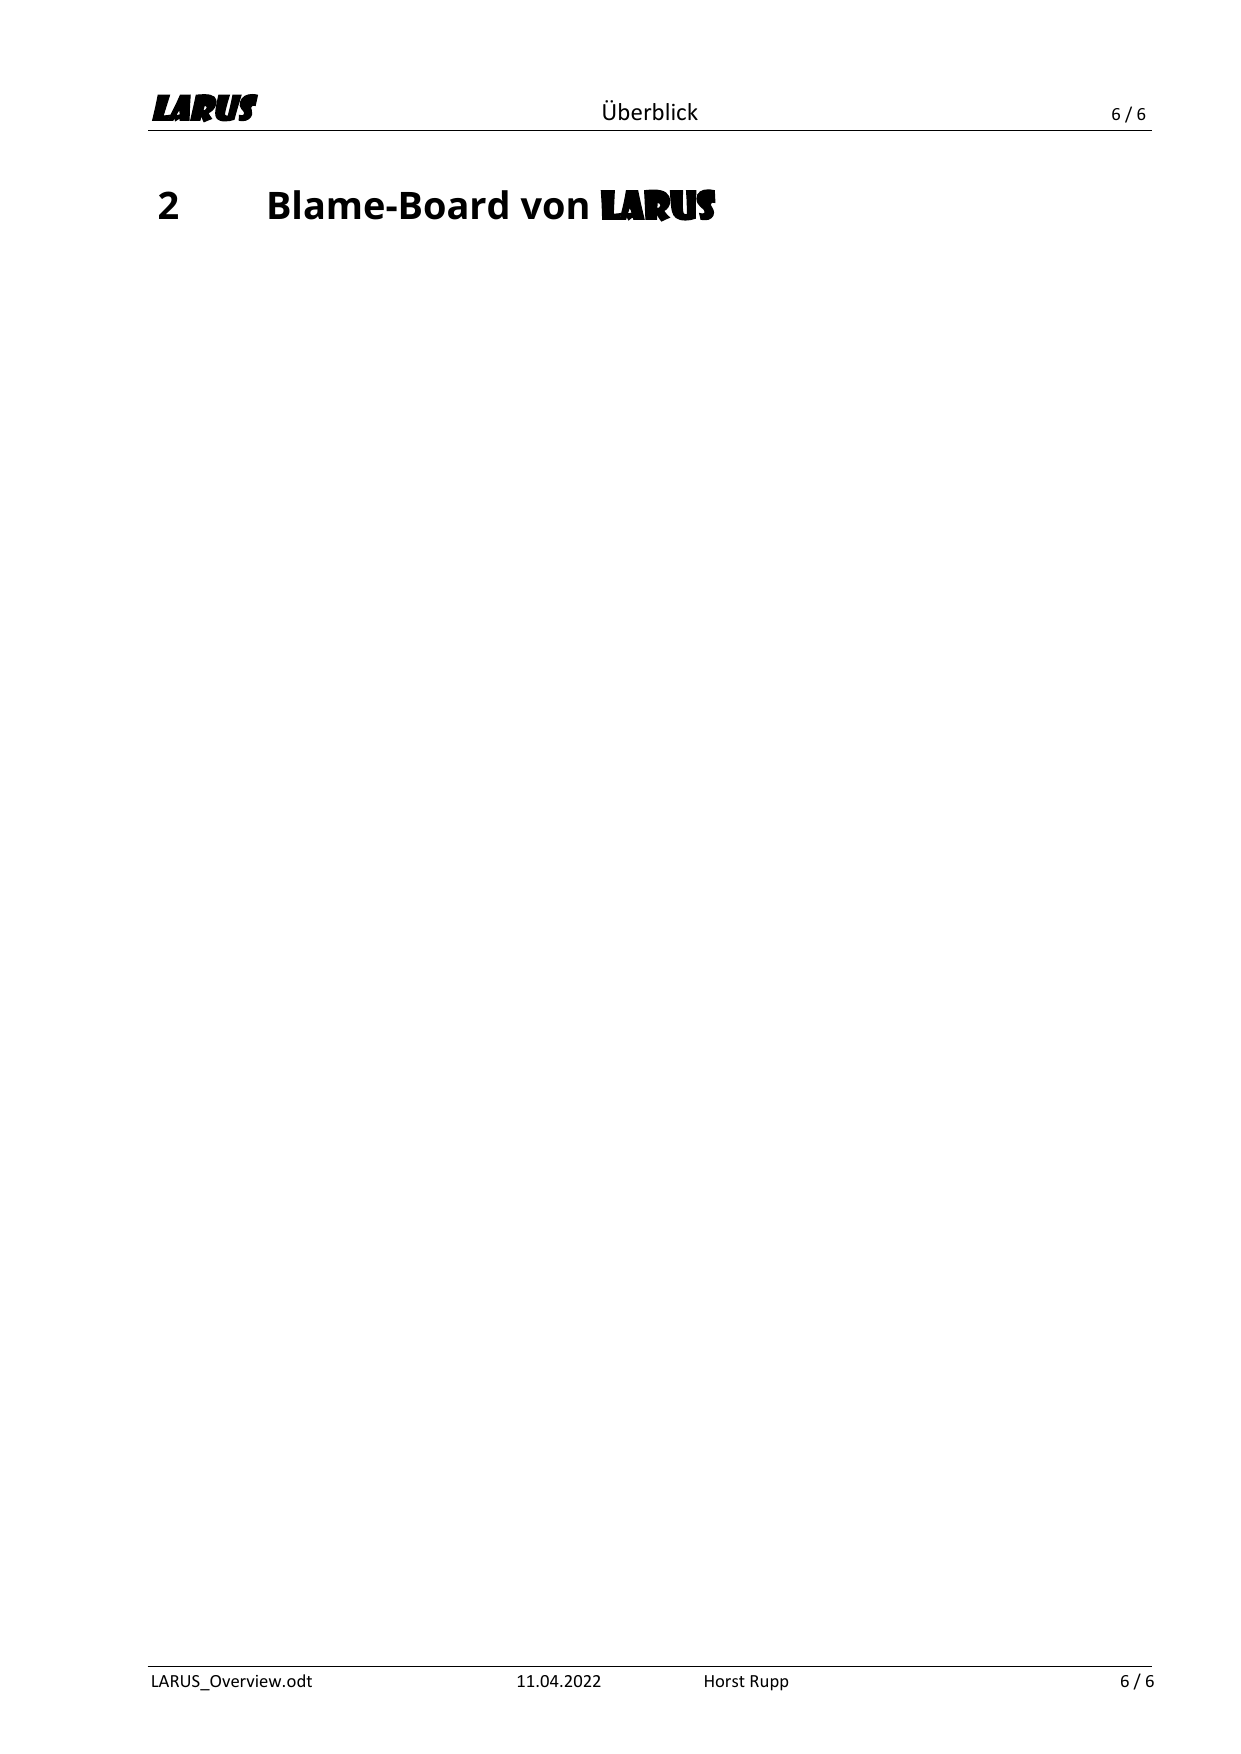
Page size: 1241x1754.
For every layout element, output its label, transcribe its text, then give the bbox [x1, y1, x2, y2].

subtitle Blame-Board von Larus [148, 178, 1128, 230]
